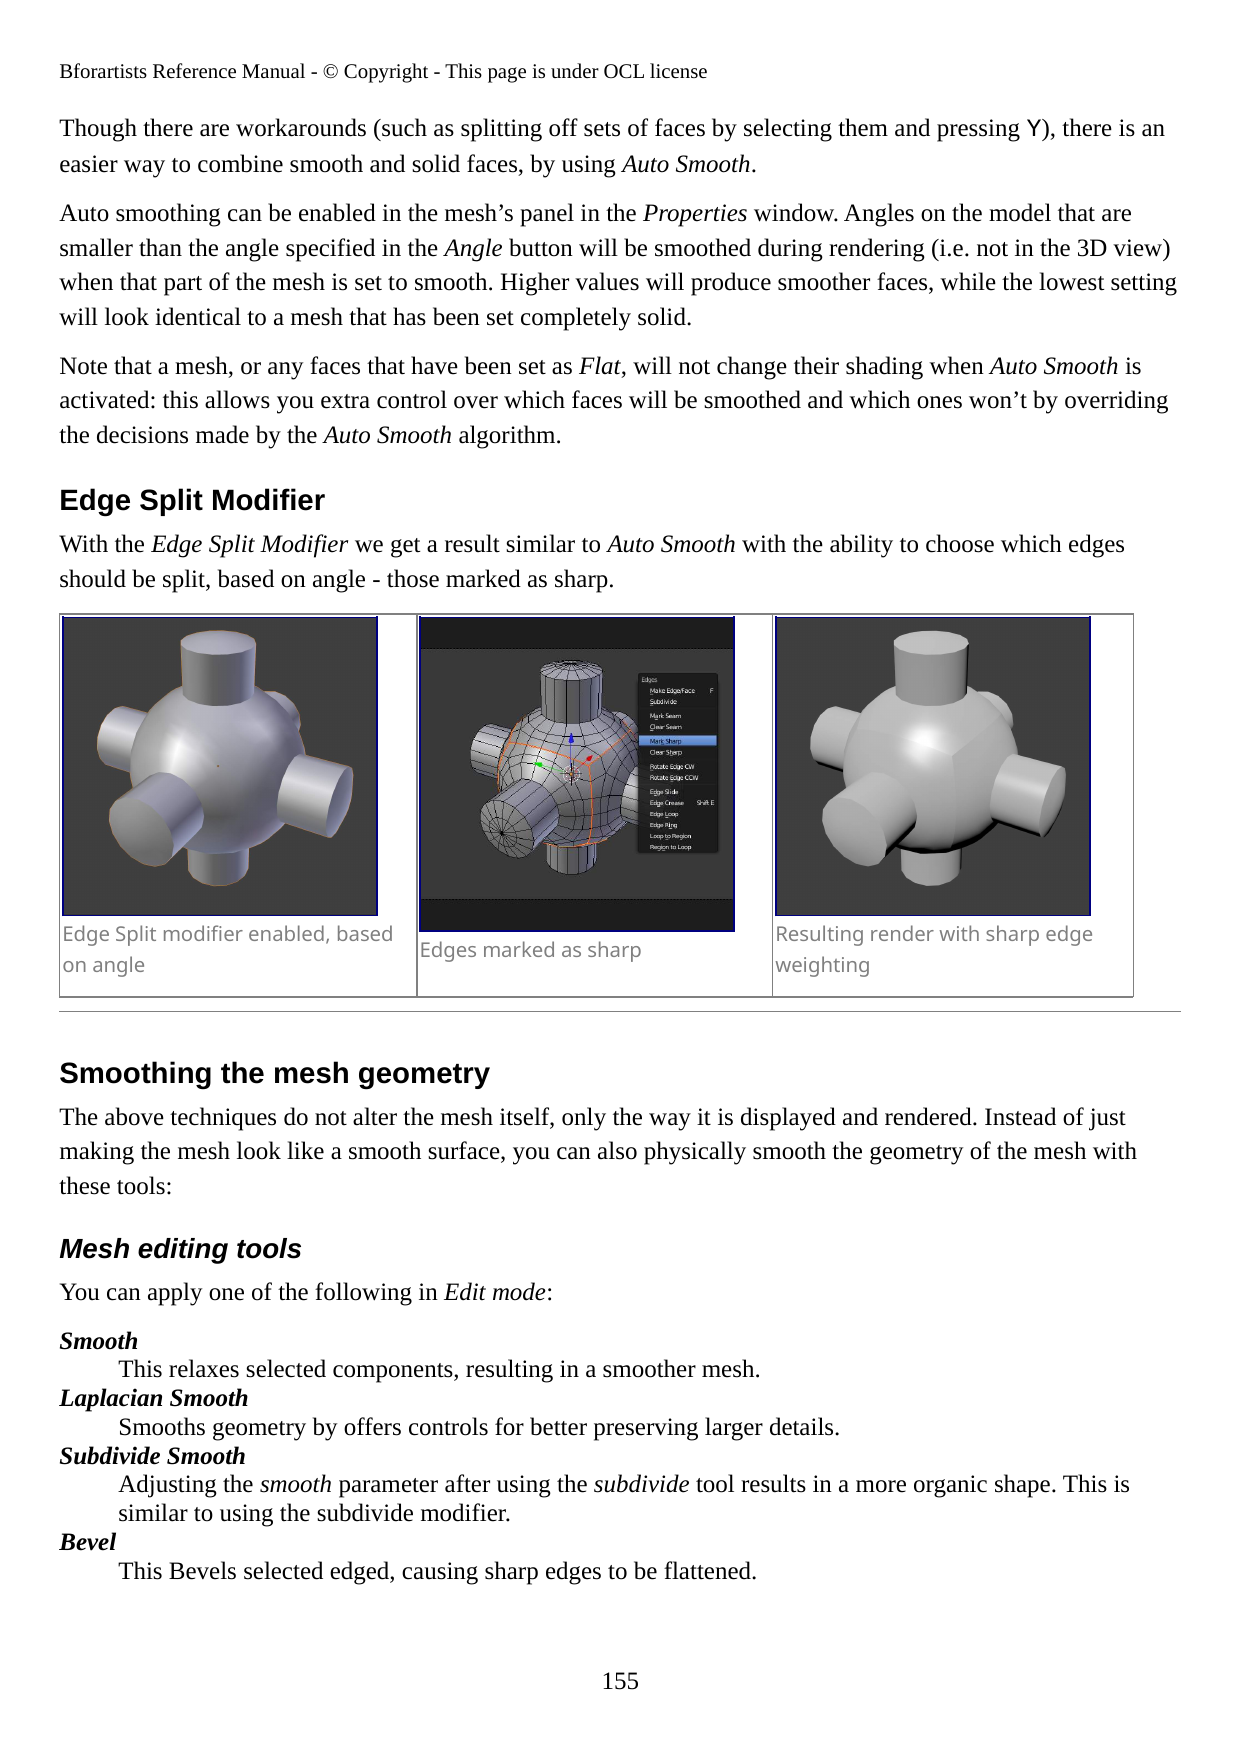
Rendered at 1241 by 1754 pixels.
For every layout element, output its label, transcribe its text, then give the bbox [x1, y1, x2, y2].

table_header Edge Split modifier enabled, based on angle [60, 615, 416, 996]
text Note that a mesh, or any faces that have been set as Flat, will not change their shading when Auto Smooth is activated: this allows you extra control over which faces will be smoothed and which ones won’t by overriding the decisions made by the Auto Smooth algorithm. [59, 351, 1181, 448]
subtitle Mesh editing tools [59, 1232, 1181, 1264]
table_header Edges marked as sharp [418, 615, 772, 996]
picture [64, 618, 376, 915]
subtitle Smoothing the mesh geometry [59, 1056, 1181, 1089]
table_header Resulting render with sharp edge weighting [773, 615, 1133, 996]
picture [421, 618, 733, 930]
list This Bevels selected edged, causing sharp edges to be flattened. [118, 1556, 1181, 1584]
text You can apply one of the following in Edit mode: [59, 1277, 1181, 1305]
text Though there are workarounds (such as splitting off sets of faces by selecting them and pressing Y), there is an easier way to combine smooth and solid faces, by using Auto Smooth. [59, 113, 1181, 178]
subtitle Smooth [59, 1326, 1181, 1354]
list Smooths geometry by offers controls for better preserving larger details. [118, 1412, 1181, 1441]
list Adjusting the smooth parameter after using the subdivide tool results in a more organic shape. This is similar to using the subdivide modifier. [118, 1469, 1181, 1527]
subtitle Laplacian Smooth [59, 1383, 1181, 1412]
text Auto smoothing can be enabled in the mesh’s panel in the Properties window. Angles on the model that are smaller than the angle specified in the Angle button will be smoothed during rendering (i.e. not in the 3D view) when that part of the mesh is set to smooth. Higher values will produce smoother faces, while the lowest setting will look identical to a mesh that has been set completely solid. [59, 198, 1181, 330]
subtitle Bevel [59, 1527, 1181, 1556]
subtitle Subdivide Smooth [59, 1441, 1181, 1469]
list This relaxes selected components, resulting in a smoother mesh. [118, 1354, 1181, 1383]
text With the Edge Split Modifier we get a result similar to Auto Smooth with the ability to choose which edges should be split, based on angle - those marked as sharp. [59, 529, 1181, 593]
picture [777, 618, 1089, 915]
subtitle Edge Split Modifier [59, 483, 1181, 517]
text The above techniques do not alter the mesh itself, only the way it is displayed and rendered. Instead of just making the mesh look like a smooth surface, you can also physically smooth the geometry of the mesh with these tools: [59, 1102, 1181, 1199]
